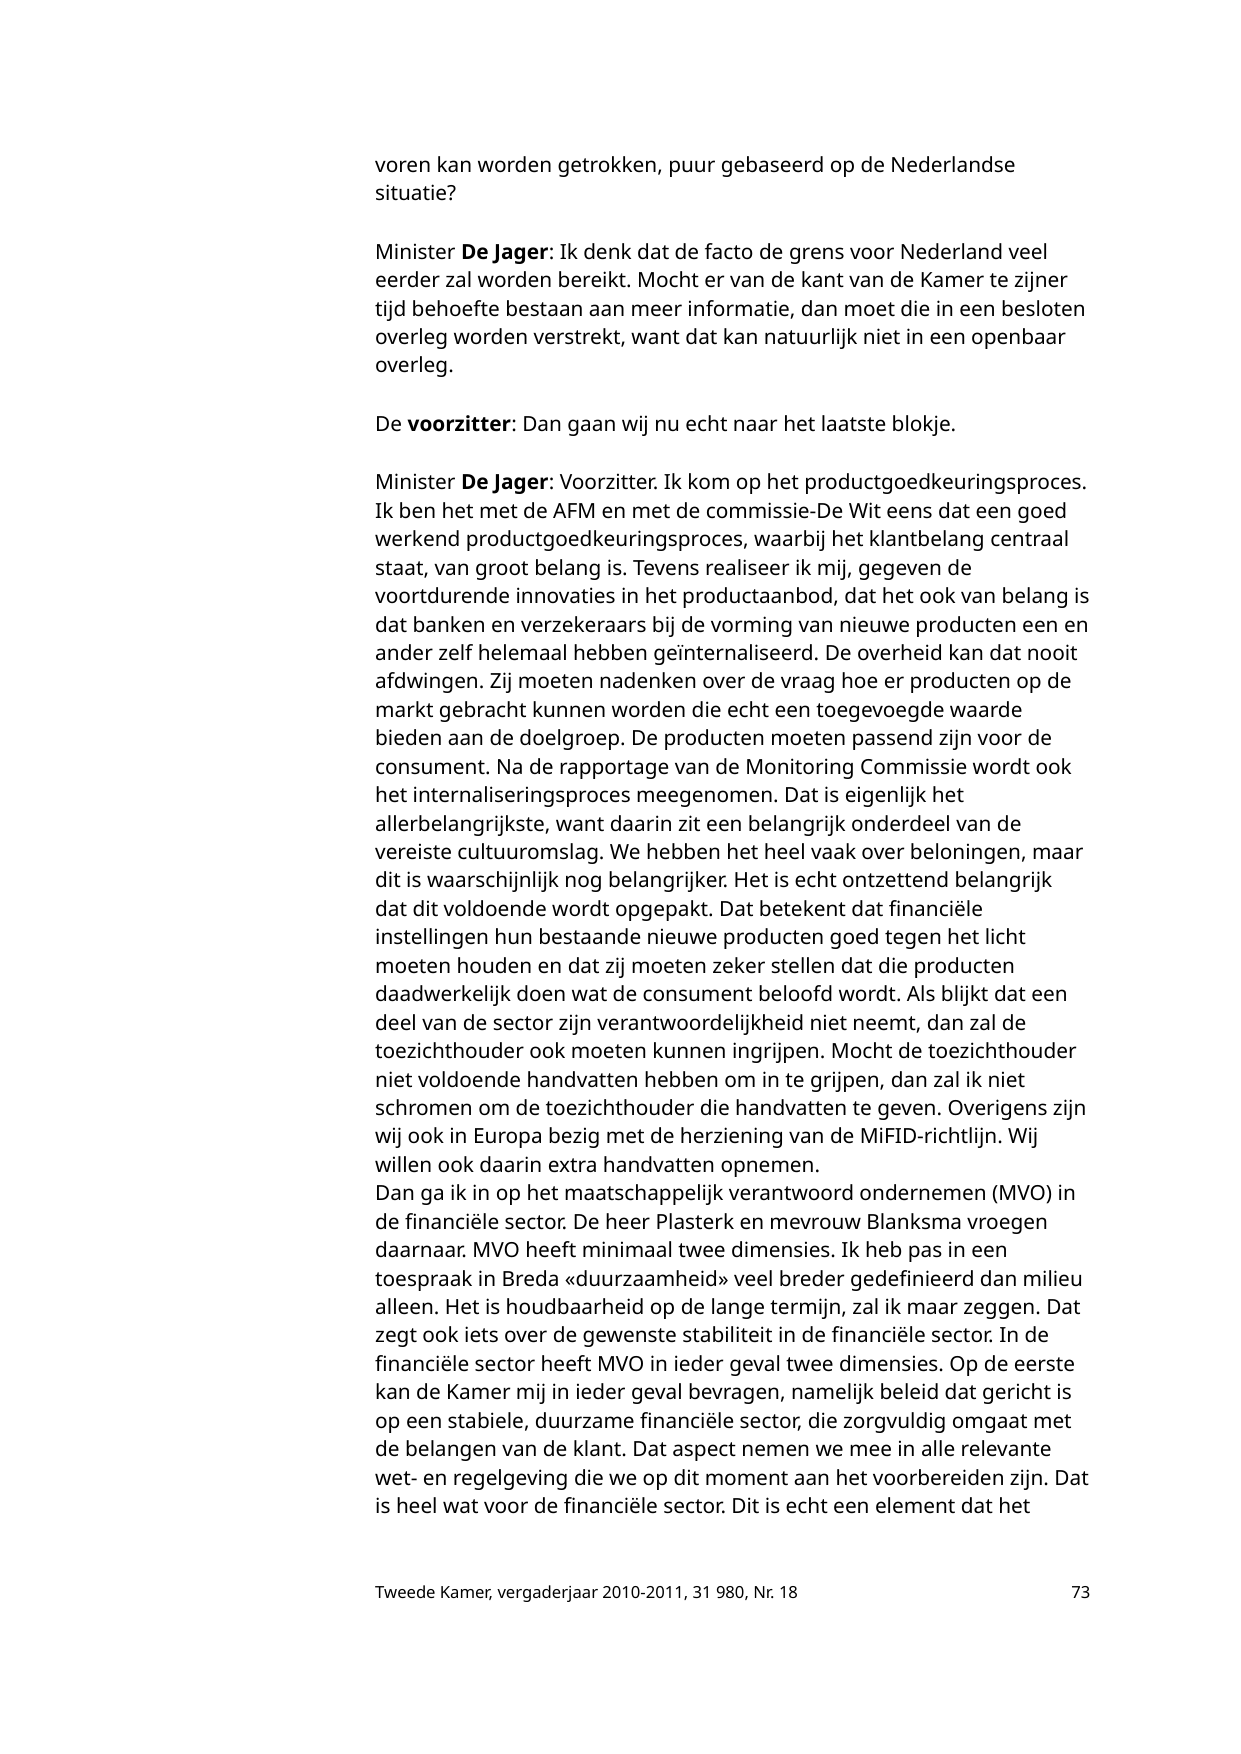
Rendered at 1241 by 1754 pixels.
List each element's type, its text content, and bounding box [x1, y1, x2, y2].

text De voorzitter: Dan gaan wij nu echt naar het laatste blokje. [375, 409, 1090, 437]
text Minister De Jager: Ik denk dat de facto de grens voor Nederland veel eerder zal worden bereikt. Mocht er van de kant van de Kamer te zijner tijd behoefte bestaan aan meer informatie, dan moet die in een besloten overleg worden verstrekt, want dat kan natuurlijk niet in een openbaar overleg. [375, 237, 1090, 379]
text voren kan worden getrokken, puur gebaseerd op de Nederlandse situatie? [375, 150, 1090, 207]
text Minister De Jager: Voorzitter. Ik kom op het productgoedkeuringsproces. Ik ben het met de AFM en met de commissie-De Wit eens dat een goed werkend productgoedkeuringsproces, waarbij het klantbelang centraal staat, van groot belang is. Tevens realiseer ik mij, gegeven de voortdurende innovaties in het productaanbod, dat het ook van belang is dat banken en verzekeraars bij de vorming van nieuwe producten een en ander zelf helemaal hebben geïnternaliseerd. De overheid kan dat nooit afdwingen. Zij moeten nadenken over de vraag hoe er producten op de markt gebracht kunnen worden die echt een toegevoegde waarde bieden aan de doelgroep. De producten moeten passend zijn voor de consument. Na de rapportage van de Monitoring Commissie wordt ook het internaliseringsproces meegenomen. Dat is eigenlijk het allerbelangrijkste, want daarin zit een belangrijk onderdeel van de vereiste cultuuromslag. We hebben het heel vaak over beloningen, maar dit is waarschijnlijk nog belangrijker. Het is echt ontzettend belangrijk dat dit voldoende wordt opgepakt. Dat betekent dat financiële instellingen hun bestaande nieuwe producten goed tegen het licht moeten houden en dat zij moeten zeker stellen dat die producten daadwerkelijk doen wat de consument beloofd wordt. Als blijkt dat een deel van de sector zijn verantwoordelijkheid niet neemt, dan zal de toezichthouder ook moeten kunnen ingrijpen. Mocht de toezichthouder niet voldoende handvatten hebben om in te grijpen, dan zal ik niet schromen om de toezichthouder die handvatten te geven. Overigens zijn wij ook in Europa bezig met de herziening van de MiFID-richtlijn. Wij willen ook daarin extra handvatten opnemen. [375, 467, 1090, 1178]
text Dan ga ik in op het maatschappelijk verantwoord ondernemen (MVO) in de financiële sector. De heer Plasterk en mevrouw Blanksma vroegen daarnaar. MVO heeft minimaal twee dimensies. Ik heb pas in een toespraak in Breda «duurzaamheid» veel breder gedefinieerd dan milieu alleen. Het is houdbaarheid op de lange termijn, zal ik maar zeggen. Dat zegt ook iets over de gewenste stabiliteit in de financiële sector. In de financiële sector heeft MVO in ieder geval twee dimensies. Op de eerste kan de Kamer mij in ieder geval bevragen, namelijk beleid dat gericht is op een stabiele, duurzame financiële sector, die zorgvuldig omgaat met de belangen van de klant. Dat aspect nemen we mee in alle relevante wet- en regelgeving die we op dit moment aan het voorbereiden zijn. Dat is heel wat voor de financiële sector. Dit is echt een element dat het [375, 1178, 1090, 1520]
